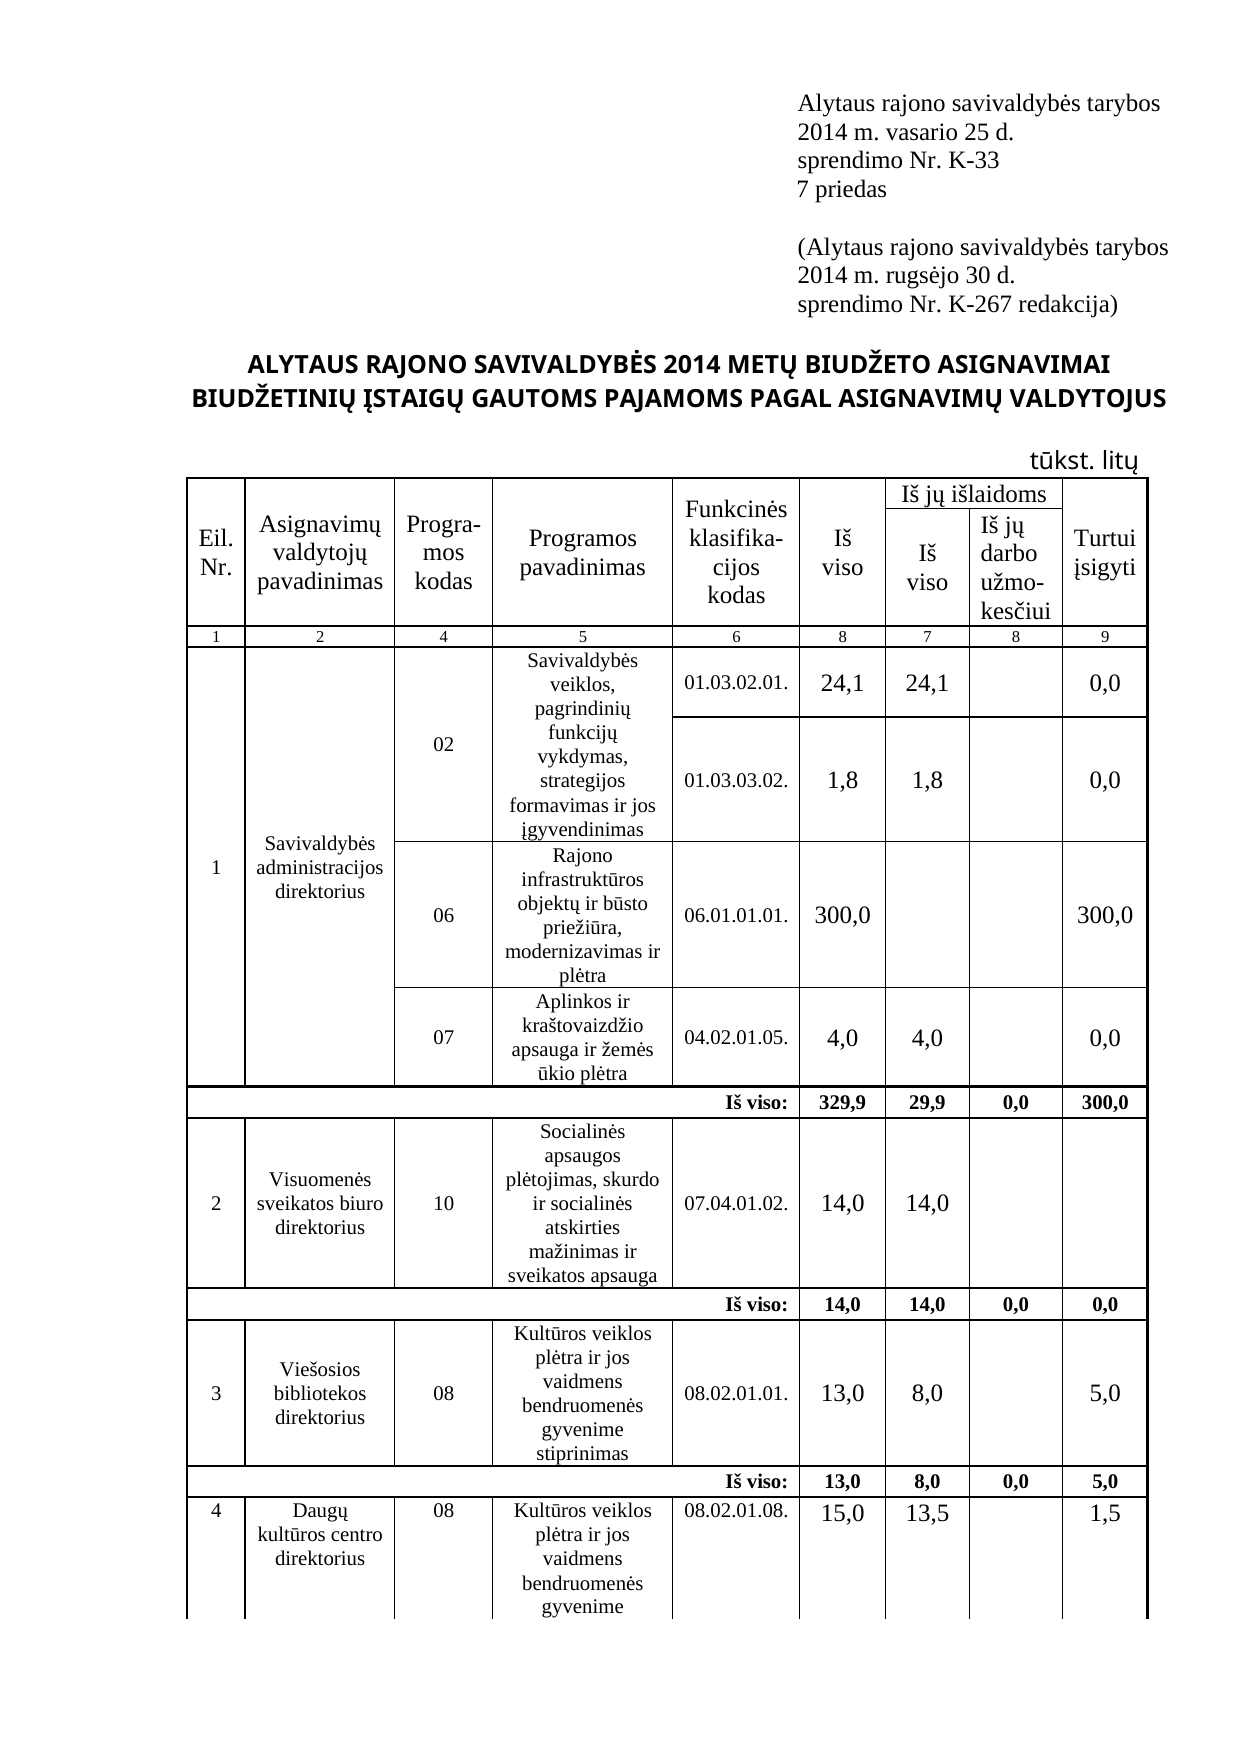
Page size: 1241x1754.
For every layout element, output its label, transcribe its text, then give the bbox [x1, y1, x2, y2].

table_cell Kultūros veiklos plėtra ir jos vaidmens bendruomenės gyvenime [493, 1498, 672, 1618]
table_cell Iš viso [886, 509, 969, 625]
table_header Iš viso [800, 479, 885, 625]
table_cell [970, 988, 1062, 1085]
table_cell 4,0 [886, 988, 969, 1085]
table_cell 14,0 [800, 1119, 885, 1287]
table_cell 08 [395, 1321, 492, 1465]
table_cell 0,0 [970, 1467, 1062, 1496]
text 2014 m. rugsėjo 30 d. [177, 260, 1181, 289]
table_cell 06 [395, 842, 492, 987]
table_cell 5,0 [1063, 1321, 1146, 1465]
table_cell Savivaldybės veiklos, pagrindinių funkcijų vykdymas, strategijos formavimas ir jos įgyvendinimas [493, 648, 672, 841]
table_cell Kultūros veiklos plėtra ir jos vaidmens bendruomenės gyvenime stiprinimas [493, 1321, 672, 1465]
text (Alytaus rajono savivaldybės tarybos [177, 232, 1181, 260]
table_cell Iš viso: [188, 1289, 799, 1318]
table_cell 0,0 [970, 1289, 1062, 1318]
table_cell 1,8 [886, 718, 969, 841]
table_cell 300,0 [1063, 842, 1146, 987]
table_cell 13,5 [886, 1498, 969, 1618]
table_cell 0,0 [1063, 648, 1146, 716]
table_cell [970, 1119, 1062, 1287]
table_cell 0,0 [970, 1088, 1062, 1117]
table_cell 15,0 [800, 1498, 885, 1618]
table_cell 300,0 [1063, 1088, 1146, 1117]
table_cell 07.04.01.02. [673, 1119, 799, 1287]
text sprendimo Nr. K-267 redakcija) [177, 289, 1181, 318]
table_cell 24,1 [886, 648, 969, 716]
table_cell Iš viso: [188, 1467, 799, 1496]
table_cell [970, 842, 1062, 987]
table_header Iš jų išlaidoms [886, 479, 1062, 508]
table_header Turtui įsigyti [1063, 479, 1146, 625]
table_cell 13,0 [800, 1321, 885, 1465]
table_cell 1 [188, 648, 244, 1085]
table_cell 4 [188, 1498, 244, 1618]
table_header Progra-mos kodas [395, 479, 492, 625]
table_cell 13,0 [800, 1467, 885, 1496]
table_cell Daugų kultūros centro direktorius [246, 1498, 394, 1618]
table_cell 0,0 [1063, 1289, 1146, 1318]
table_cell 24,1 [800, 648, 885, 716]
table_cell 08.02.01.08. [673, 1498, 799, 1618]
table_cell 6 [673, 627, 799, 646]
table_cell 0,0 [1063, 988, 1146, 1085]
table_cell [970, 1321, 1062, 1465]
table_cell 5,0 [1063, 1467, 1146, 1496]
table_cell 14,0 [886, 1289, 969, 1318]
table_cell 08 [395, 1498, 492, 1618]
table_header Funkcinės klasifika-cijos kodas [673, 479, 799, 625]
table_cell 01.03.02.01. [673, 648, 799, 716]
table_cell 4,0 [800, 988, 885, 1085]
text Alytaus rajono savivaldybės tarybos [177, 88, 1181, 117]
table_cell 14,0 [800, 1289, 885, 1318]
table_cell Rajono infrastruktūros objektų ir būsto priežiūra, modernizavimas ir plėtra [493, 842, 672, 987]
table_cell 7 [886, 627, 969, 646]
table_cell 14,0 [886, 1119, 969, 1287]
table_cell 02 [395, 648, 492, 841]
table_cell Visuomenės sveikatos biuro direktorius [246, 1119, 394, 1287]
table_cell 29,9 [886, 1088, 969, 1117]
table_cell Iš jų darbo užmo-kesčiui [970, 509, 1062, 625]
text 2014 m. vasario 25 d. [177, 117, 1181, 145]
table_cell 06.01.01.01. [673, 842, 799, 987]
table_cell 01.03.03.02. [673, 718, 799, 841]
table_cell 2 [246, 627, 394, 646]
table_cell 300,0 [800, 842, 885, 987]
table_cell 1,8 [800, 718, 885, 841]
text sprendimo Nr. K-33 [177, 145, 1181, 174]
table_cell [970, 1498, 1062, 1618]
table_cell 2 [188, 1119, 244, 1287]
table_cell 4 [395, 627, 492, 646]
table_header Asignavimų valdytojų pavadinimas [246, 479, 394, 625]
table_cell 1 [188, 627, 244, 646]
table_cell 0,0 [1063, 718, 1146, 841]
table_cell Iš viso: [188, 1088, 799, 1117]
table_cell 8,0 [886, 1321, 969, 1465]
table_cell 5 [493, 627, 672, 646]
table_cell 10 [395, 1119, 492, 1287]
table_cell 1,5 [1063, 1498, 1146, 1618]
table_cell 8,0 [886, 1467, 969, 1496]
table_cell 3 [188, 1321, 244, 1465]
table_cell Aplinkos ir kraštovaizdžio apsauga ir žemės ūkio plėtra [493, 988, 672, 1085]
table_cell [886, 842, 969, 987]
table_cell 07 [395, 988, 492, 1085]
table_cell 329,9 [800, 1088, 885, 1117]
table_cell [970, 718, 1062, 841]
table_header Programos pavadinimas [493, 479, 672, 625]
table_cell Savivaldybės administracijos direktorius [246, 648, 394, 1085]
text ALYTAUS RAJONO SAVIVALDYBĖS 2014 METŲ BIUDŽETO ASIGNAVIMAI BIUDŽETINIŲ ĮSTAIGŲ GAUTOMS PAJAMOMS PAGAL ASIGNAVIMŲ VALDYTOJUS [177, 346, 1181, 414]
table_cell Socialinės apsaugos plėtojimas, skurdo ir socialinės atskirties mažinimas ir sveikatos apsauga [493, 1119, 672, 1287]
table_cell 04.02.01.05. [673, 988, 799, 1085]
table_cell 9 [1063, 627, 1146, 646]
table_cell 8 [800, 627, 885, 646]
table_cell [1063, 1119, 1146, 1287]
table_cell 08.02.01.01. [673, 1321, 799, 1465]
text tūkst. litų [852, 443, 1181, 477]
text 7 priedas [796, 174, 1181, 203]
table_cell Viešosios bibliotekos direktorius [246, 1321, 394, 1465]
table_cell 8 [970, 627, 1062, 646]
table_cell [970, 648, 1062, 716]
table_header Eil. Nr. [188, 479, 244, 625]
